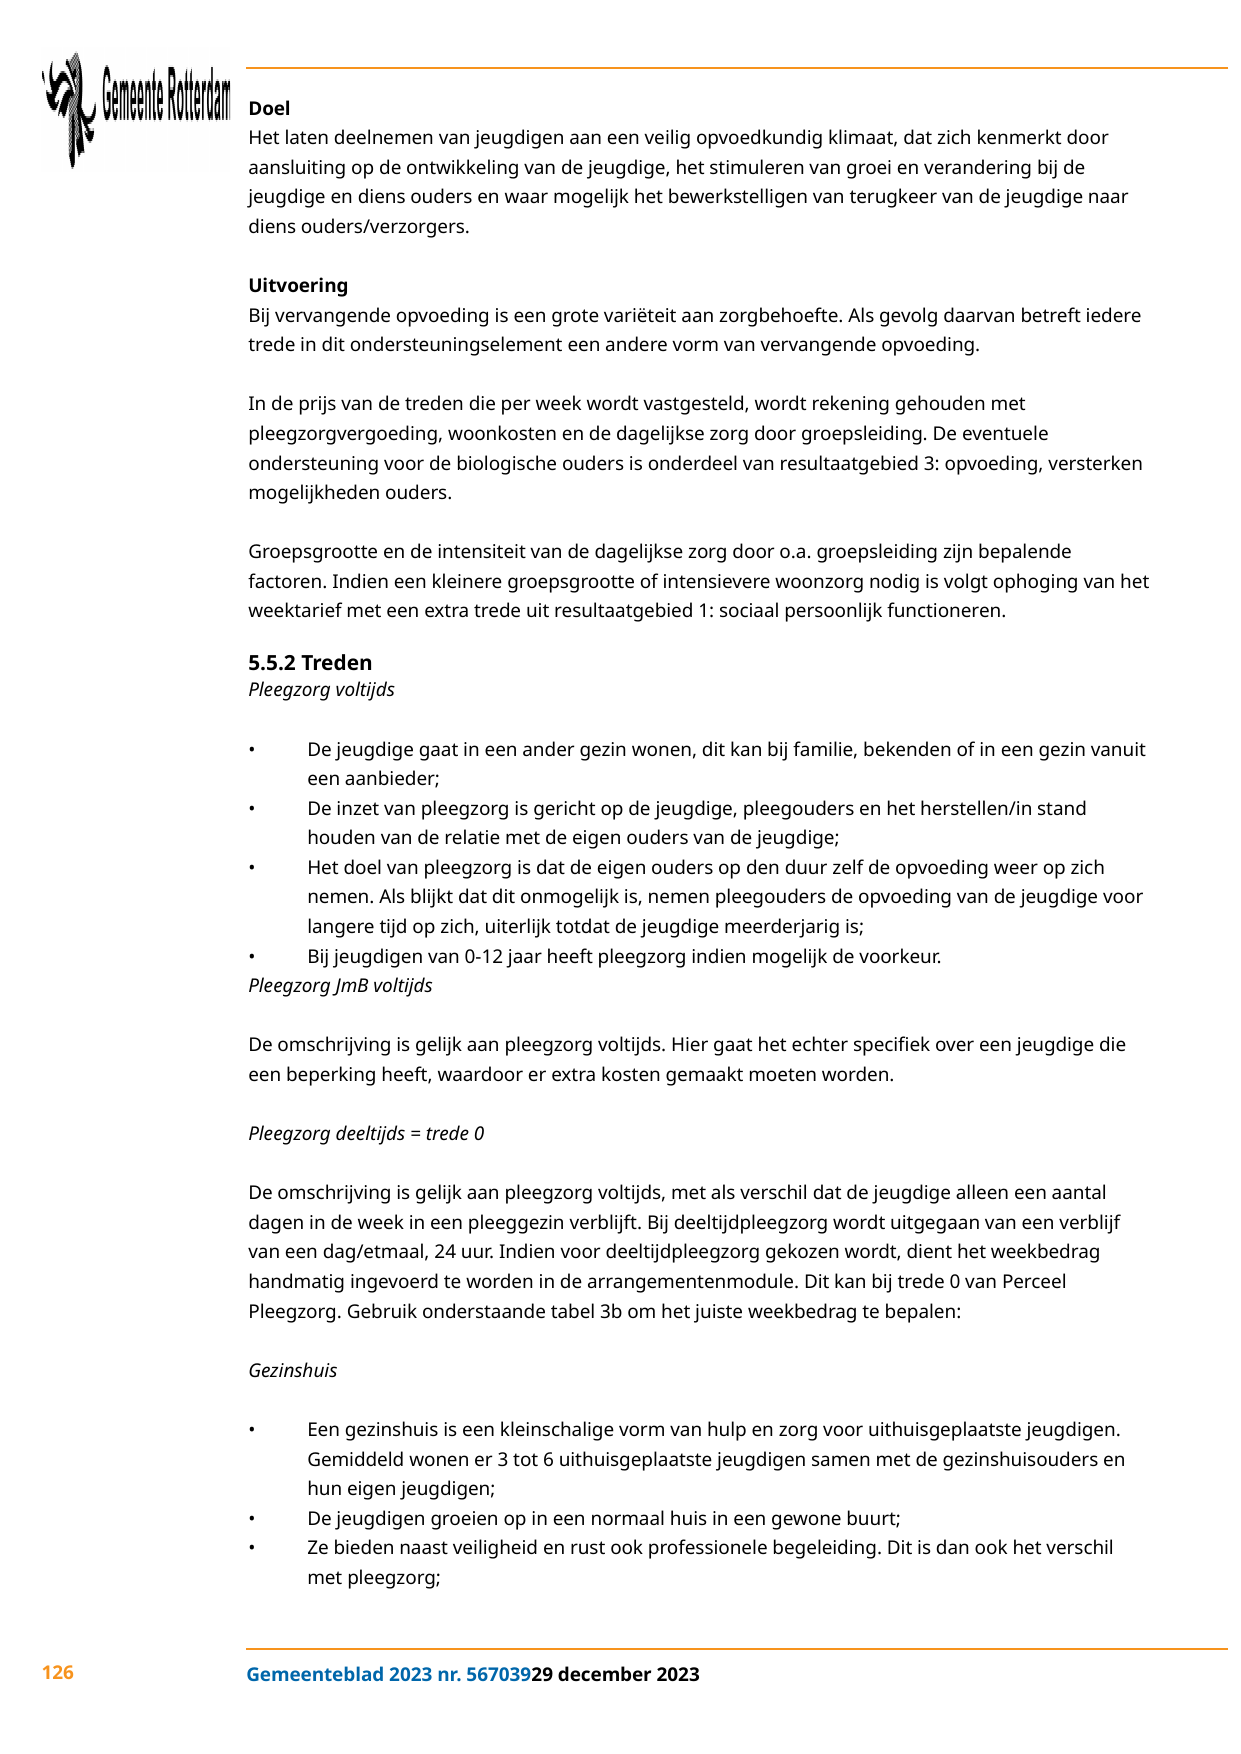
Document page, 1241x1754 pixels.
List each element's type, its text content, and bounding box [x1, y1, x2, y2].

text Groepsgrootte en de intensiteit van de dagelijkse zorg door o.a. groepsleiding zijn bepalende factoren. Indien een kleinere groepsgrootte of intensievere woonzorg nodig is volgt ophoging van het weektarief met een extra trede uit resultaatgebied 1: sociaal persoonlijk functioneren. [248, 538, 1152, 623]
list Een gezinshuis is een kleinschalige vorm van hulp en zorg voor uithuisgeplaatste jeugdigen. Gemiddeld wonen er 3 tot 6 uithuisgeplaatste jeugdigen samen met de gezinshuisouders en hun eigen jeugdigen; [248, 1416, 1152, 1501]
text Uitvoering [248, 272, 1152, 298]
text In de prijs van de treden die per week wordt vastgesteld, wordt rekening gehouden met pleegzorgvergoeding, woonkosten en de dagelijkse zorg door groepsleiding. De eventuele ondersteuning voor de biologische ouders is onderdeel van resultaatgebied 3: opvoeding, versterken mogelijkheden ouders. [248, 391, 1152, 505]
picture [41, 47, 231, 172]
text Pleegzorg deeltijds = trede 0 [248, 1120, 1152, 1146]
text Pleegzorg JmB voltijds [248, 972, 1152, 998]
list Ze bieden naast veiligheid en rust ook professionele begeleiding. Dit is dan ook het verschil met pleegzorg; [248, 1534, 1152, 1590]
text 5.5.2 Treden [248, 648, 1152, 677]
text Gezinshuis [248, 1357, 1152, 1383]
list De jeugdigen groeien op in een normaal huis in een gewone buurt; [248, 1505, 1152, 1531]
list De inzet van pleegzorg is gericht op de jeugdige, pleegouders en het herstellen/in stand houden van de relatie met de eigen ouders van de jeugdige; [248, 795, 1152, 850]
list Het doel van pleegzorg is dat de eigen ouders op den duur zelf de opvoeding weer op zich nemen. Als blijkt dat dit onmogelijk is, nemen pleegouders de opvoeding van de jeugdige voor langere tijd op zich, uiterlijk totdat de jeugdige meerderjarig is; [248, 854, 1152, 939]
text De omschrijving is gelijk aan pleegzorg voltijds. Hier gaat het echter specifiek over een jeugdige die een beperking heeft, waardoor er extra kosten gemaakt moeten worden. [248, 1032, 1152, 1087]
list Bij jeugdigen van 0-12 jaar heeft pleegzorg indien mogelijk de voorkeur. [248, 943, 1152, 968]
text Het laten deelnemen van jeugdigen aan een veilig opvoedkundig klimaat, dat zich kenmerkt door aansluiting op de ontwikkeling van de jeugdige, het stimuleren van groei en verandering bij de jeugdige en diens ouders en waar mogelijk het bewerkstelligen van terugkeer van de jeugdige naar diens ouders/verzorgers. [248, 124, 1152, 239]
text Pleegzorg voltijds [248, 677, 1152, 702]
list De jeugdige gaat in een ander gezin wonen, dit kan bij familie, bekenden of in een gezin vanuit een aanbieder; [248, 736, 1152, 791]
text Bij vervangende opvoeding is een grote variëteit aan zorgbehoefte. Als gevolg daarvan betreft iedere trede in dit ondersteuningselement een andere vorm van vervangende opvoeding. [248, 302, 1152, 357]
text Doel [248, 95, 1152, 121]
text De omschrijving is gelijk aan pleegzorg voltijds, met als verschil dat de jeugdige alleen een aantal dagen in de week in een pleeggezin verblijft. Bij deeltijdpleegzorg wordt uitgegaan van een verblijf van een dag/etmaal, 24 uur. Indien voor deeltijdpleegzorg gekozen wordt, dient het weekbedrag handmatig ingevoerd te worden in de arrangementenmodule. Dit kan bij trede 0 van Perceel Pleegzorg. Gebruik onderstaande tabel 3b om het juiste weekbedrag te bepalen: [248, 1179, 1152, 1323]
